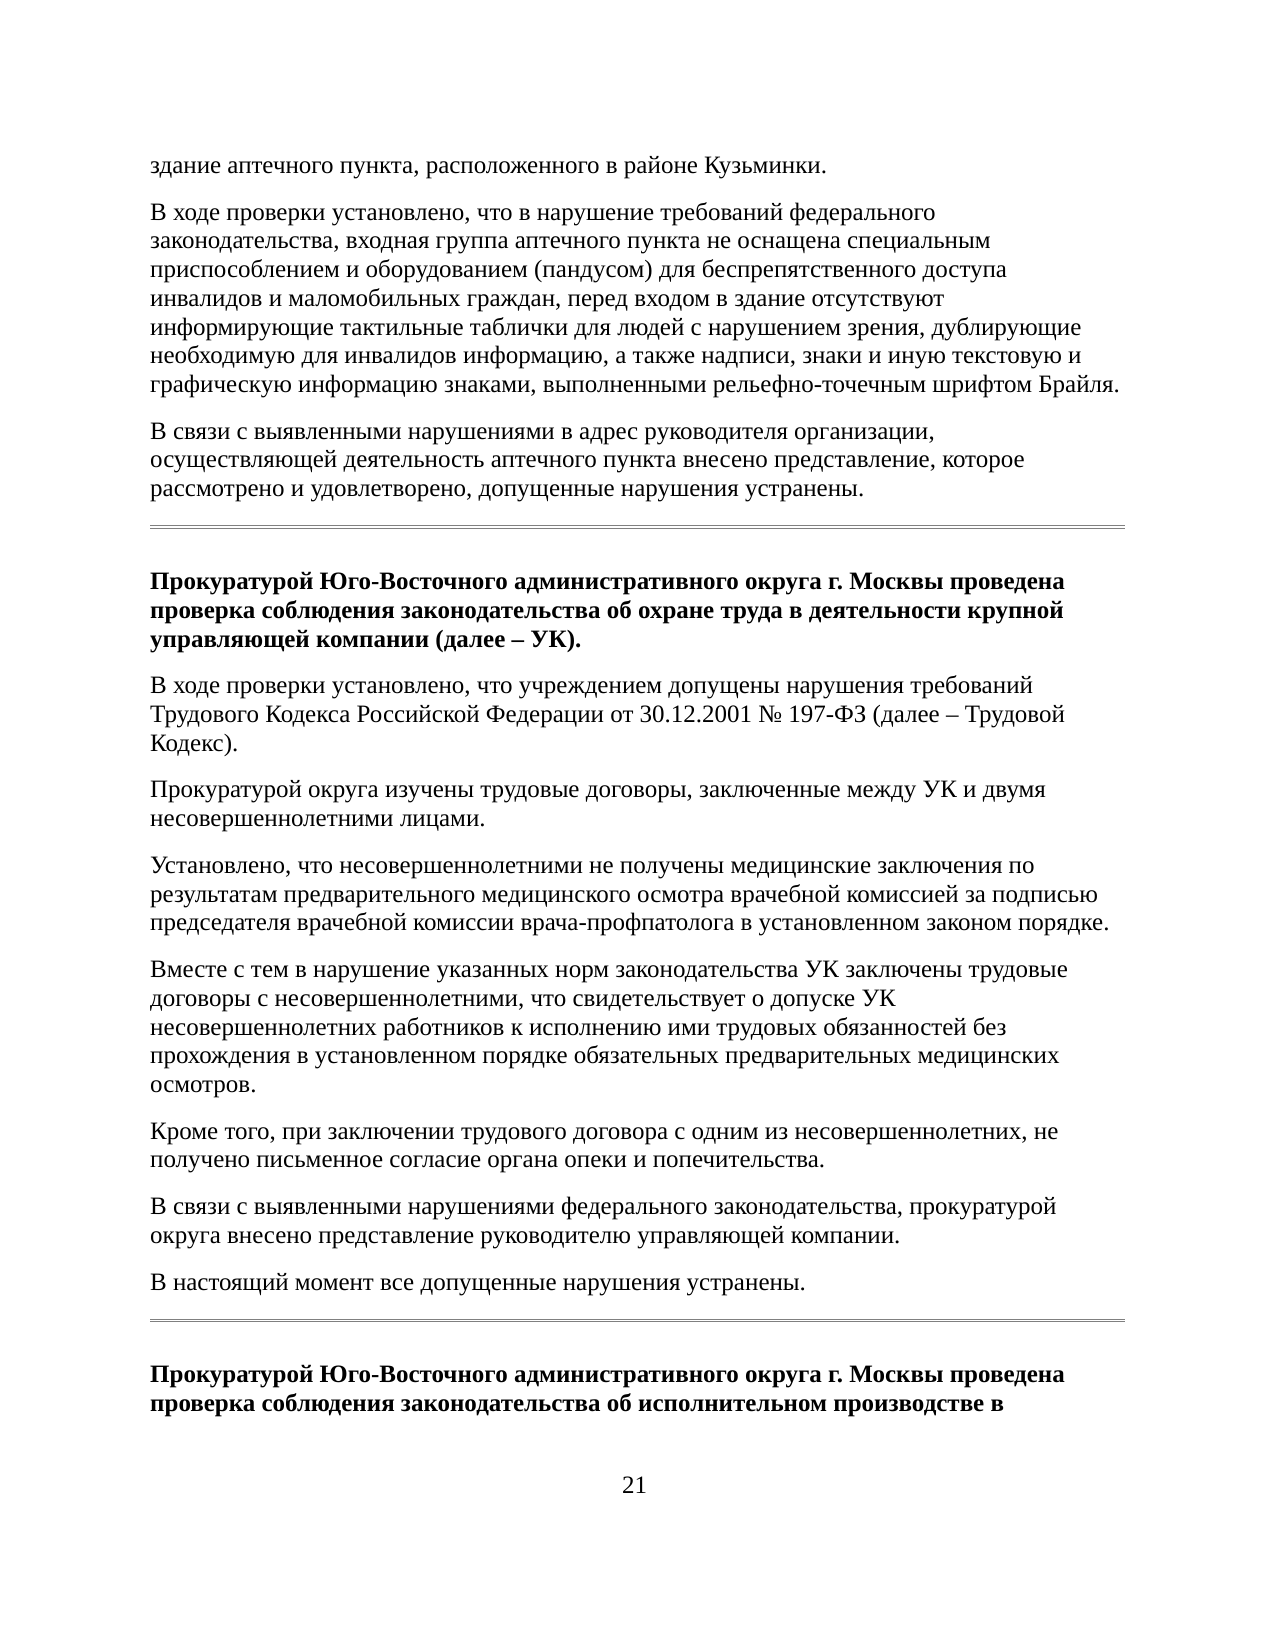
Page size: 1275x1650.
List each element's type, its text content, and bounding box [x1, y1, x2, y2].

text Прокуратурой Юго-Восточного административного округа г. Москвы проведена проверка соблюдения законодательства об исполнительном производстве в [150, 1359, 1125, 1417]
text В связи с выявленными нарушениями федерального законодательства, прокуратурой округа внесено представление руководителю управляющей компании. [150, 1191, 1125, 1249]
text В связи с выявленными нарушениями в адрес руководителя организации, осуществляющей деятельность аптечного пункта внесено представление, которое рассмотрено и удовлетворено, допущенные нарушения устранены. [150, 416, 1125, 502]
text Прокуратурой Юго-Восточного административного округа г. Москвы проведена проверка соблюдения законодательства об охране труда в деятельности крупной управляющей компании (далее – УК). [150, 566, 1125, 652]
text В ходе проверки установлено, что учреждением допущены нарушения требований Трудового Кодекса Российской Федерации от 30.12.2001 № 197-ФЗ (далее – Трудовой Кодекс). [150, 670, 1125, 757]
text Кроме того, при заключении трудового договора с одним из несовершеннолетних, не получено письменное согласие органа опеки и попечительства. [150, 1116, 1125, 1173]
text Установлено, что несовершеннолетними не получены медицинские заключения по результатам предварительного медицинского осмотра врачебной комиссией за подписью председателя врачебной комиссии врача-профпатолога в установленном законом порядке. [150, 850, 1125, 936]
text В ходе проверки установлено, что в нарушение требований федерального законодательства, входная группа аптечного пункта не оснащена специальным приспособлением и оборудованием (пандусом) для беспрепятственного доступа инвалидов и маломобильных граждан, перед входом в здание отсутствуют информирующие тактильные таблички для людей с нарушением зрения, дублирующие необходимую для инвалидов информацию, а также надписи, знаки и иную текстовую и графическую информацию знаками, выполненными рельефно-точечным шрифтом Брайля. [150, 197, 1125, 398]
text Вместе с тем в нарушение указанных норм законодательства УК заключены трудовые договоры с несовершеннолетними, что свидетельствует о допуске УК несовершеннолетних работников к исполнению ими трудовых обязанностей без прохождения в установленном порядке обязательных предварительных медицинских осмотров. [150, 954, 1125, 1098]
text В настоящий момент все допущенные нарушения устранены. [150, 1267, 1125, 1295]
text здание аптечного пункта, расположенного в районе Кузьминки. [150, 150, 1125, 179]
text Прокуратурой округа изучены трудовые договоры, заключенные между УК и двумя несовершеннолетними лицами. [150, 774, 1125, 832]
